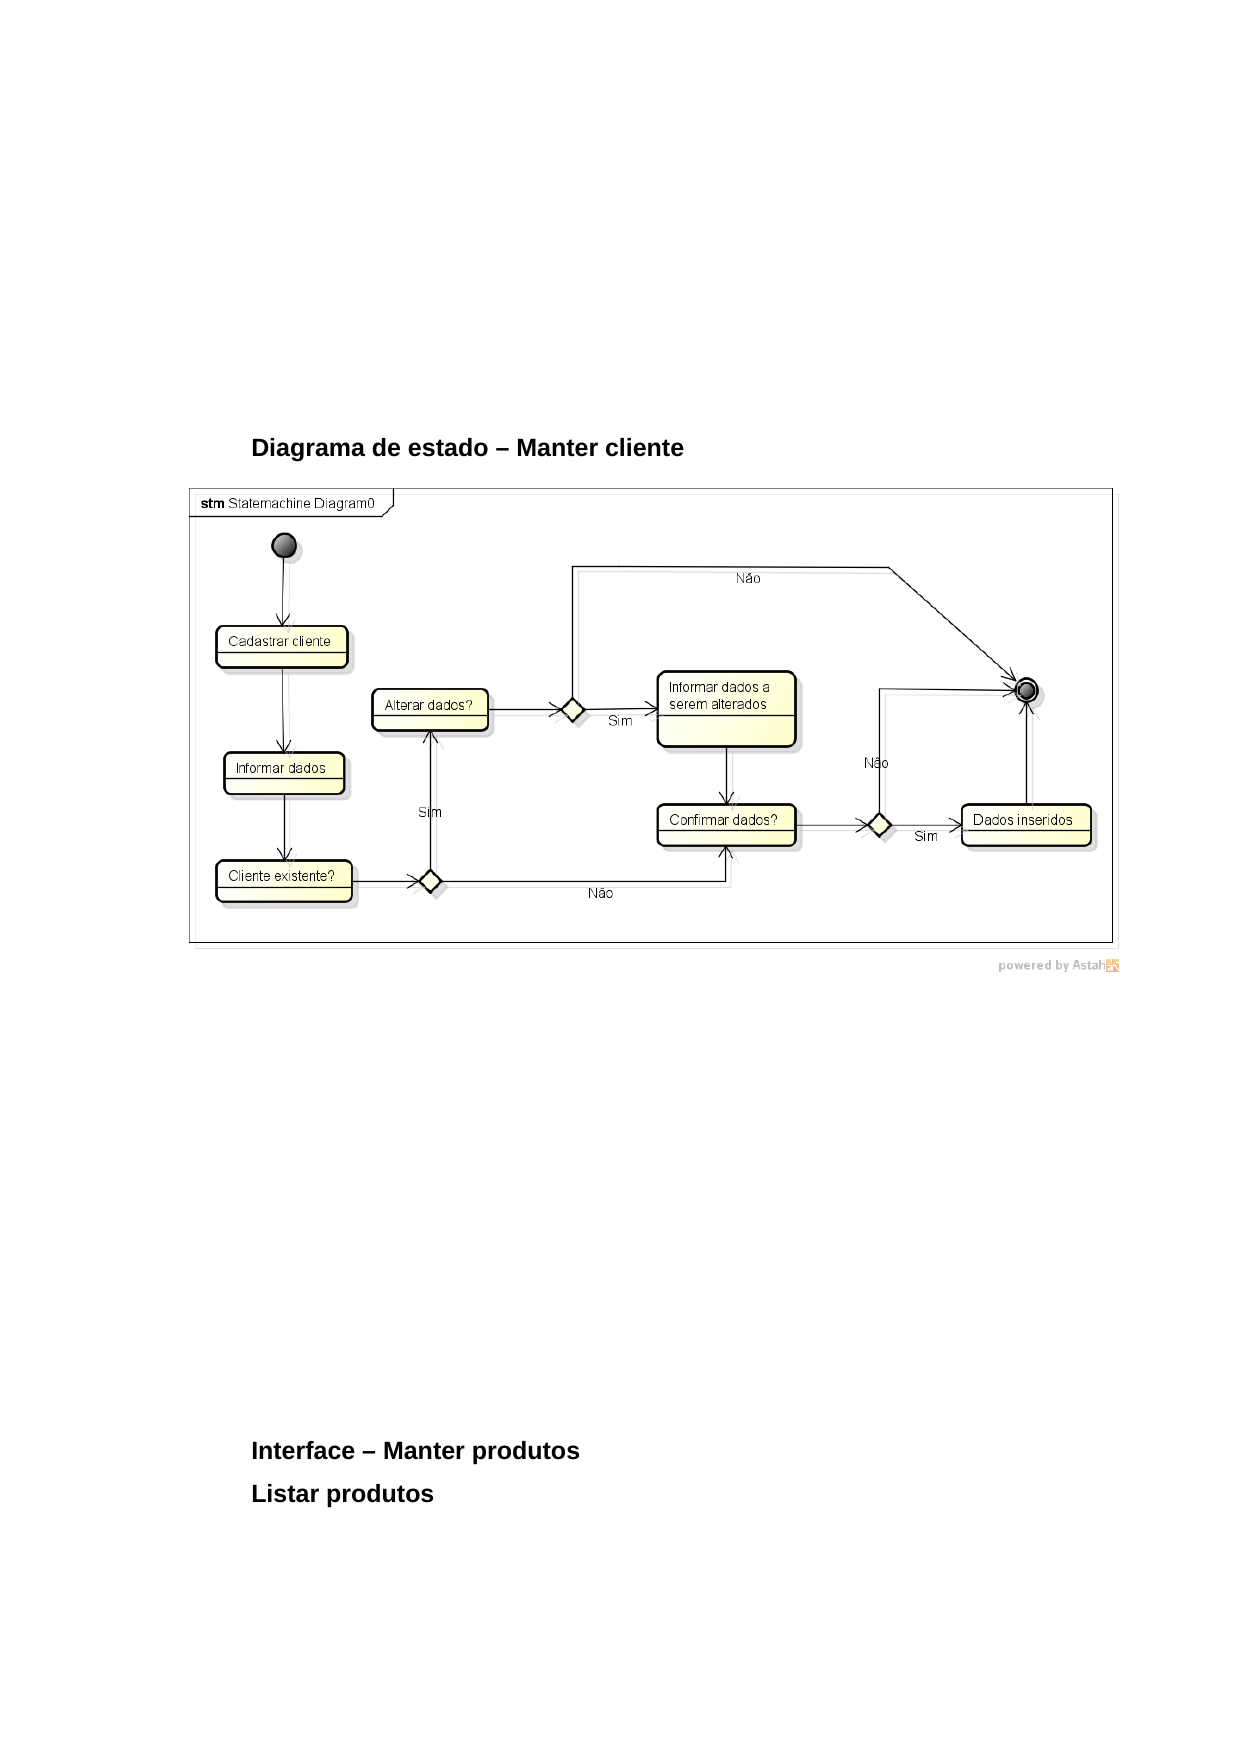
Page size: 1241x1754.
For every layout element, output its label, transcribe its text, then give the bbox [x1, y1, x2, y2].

text Interface – Manter produtos [177, 1436, 1122, 1464]
text Diagrama de estado – Manter cliente [177, 433, 1122, 462]
picture [177, 476, 1123, 976]
text Listar produtos [177, 1479, 1122, 1507]
